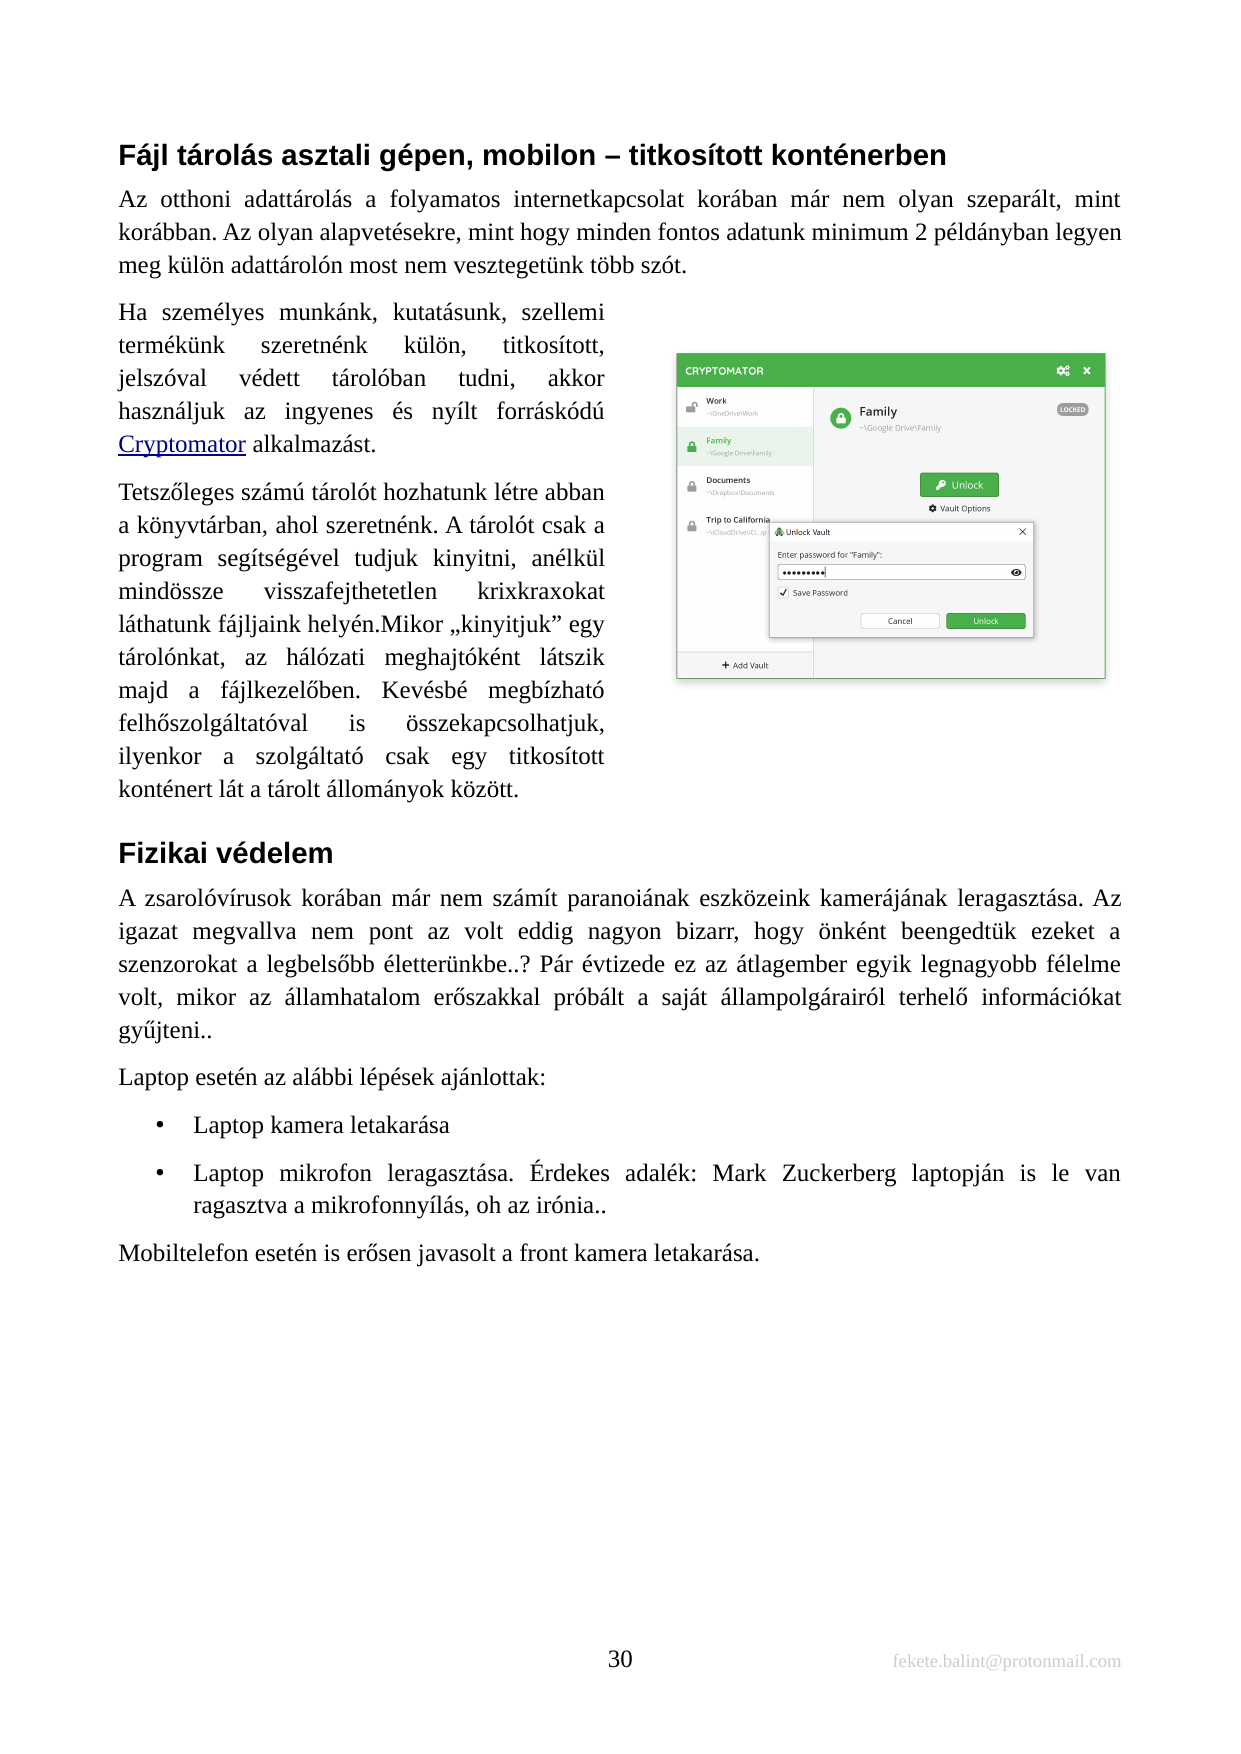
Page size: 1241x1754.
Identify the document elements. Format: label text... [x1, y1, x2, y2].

subtitle Fizikai védelem [118, 836, 1122, 870]
list Laptop mikrofon leragasztása. Érdekes adalék: Mark Zuckerberg laptopján is le van ragasztva a mikrofonnyílás, oh az irónia.. [156, 1158, 1122, 1219]
text A zsarolóvírusok korában már nem számít paranoiának eszközeink kamerájának leragasztása. Az igazat megvallva nem pont az volt eddig nagyon bizarr, hogy önként beengedtük ezeket a szenzorokat a legbelsőbb életterünkbe..? Pár évtizede ez az átlagember egyik legnagyobb félelme volt, mikor az államhatalom erőszakkal próbált a saját állampolgárairól terhelő információkat gyűjteni.. [118, 883, 1122, 1043]
text Tetszőleges számú tárolót hozhatunk létre abban a könyvtárban, ahol szeretnénk. A tárolót csak a program segítségével tudjuk kinyitni, anélkül mindössze visszafejthetetlen krixkraxokat láthatunk fájljaink helyén.Mikor „kinyitjuk” egy tárolónkat, az hálózati meghajtóként látszik majd a fájlkezelőben. Kevésbé megbízható felhőszolgáltatóval is összekapcsolhatjuk, ilyenkor a szolgáltató csak egy titkosított konténert lát a tárolt állományok között. [118, 477, 605, 803]
subtitle Mobiltelefon esetén is erősen javasolt a front kamera letakarása. [118, 1238, 1122, 1267]
picture [665, 345, 1118, 693]
subtitle Fájl tárolás asztali gépen, mobilon – titkosított konténerben [118, 137, 1122, 171]
list Laptop kamera letakarása [156, 1110, 1122, 1139]
text Ha személyes munkánk, kutatásunk, szellemi termékünk szeretnénk külön, titkosított, jelszóval védett tárolóban tudni, akkor használjuk az ingyenes és nyílt forráskódú Cryptomator alkalmazást. [118, 297, 605, 458]
text Az otthoni adattárolás a folyamatos internetkapcsolat korában már nem olyan szeparált, mint korábban. Az olyan alapvetésekre, mint hogy minden fontos adatunk minimum 2 példányban legyen meg külön adattárolón most nem vesztegetünk több szót. [118, 184, 1122, 278]
text Laptop esetén az alábbi lépések ajánlottak: [118, 1062, 1122, 1091]
